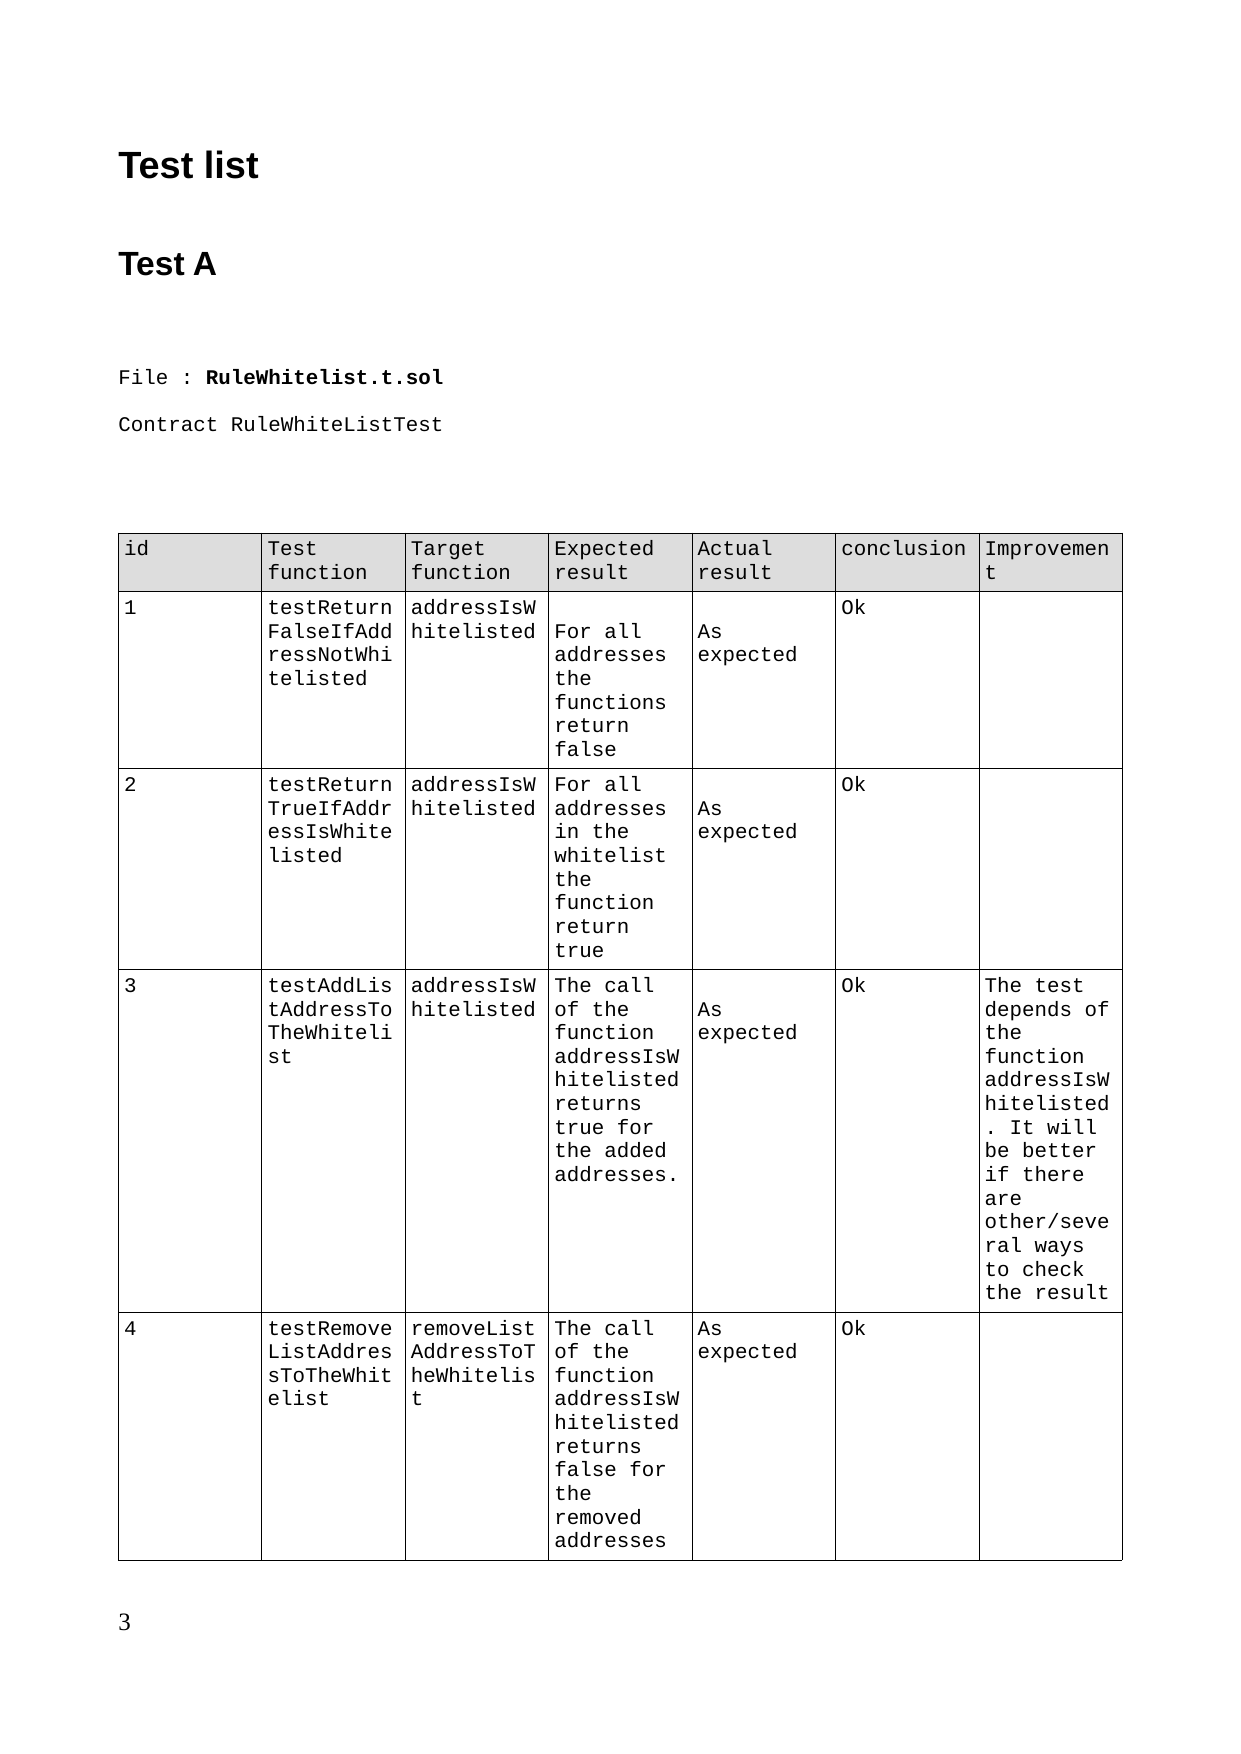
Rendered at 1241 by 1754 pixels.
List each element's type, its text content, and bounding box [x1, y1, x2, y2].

table_header Improvement [980, 534, 1122, 591]
table_cell removeListAddressToTheWhitelist [406, 1313, 548, 1560]
table_cell Ok [836, 1313, 979, 1560]
table_cell testAddListAddressToTheWhitelist [262, 970, 405, 1312]
table_cell The test depends of the function addressIsWhitelisted. It will be better if there are other/several ways to check the result [980, 970, 1122, 1312]
table_cell For all addresses the functions return false [549, 592, 692, 768]
table_cell testReturnFalseIfAddressNotWhitelisted [262, 592, 405, 768]
table_cell addressIsWhitelisted [406, 970, 548, 1312]
table_cell As expected [693, 1313, 835, 1560]
subtitle Test A [118, 244, 1122, 282]
table_cell For all addresses in the whitelist the function return true [549, 769, 692, 969]
table_cell As expected [693, 970, 835, 1312]
text File : RuleWhitelist.t.sol [118, 367, 1122, 391]
table_cell The call of the function addressIsWhitelisted returns false for the removed addresses [549, 1313, 692, 1560]
table_cell testReturnTrueIfAddressIsWhitelisted [262, 769, 405, 969]
table_cell [980, 1313, 1122, 1560]
table_cell 1 [119, 592, 261, 768]
table_cell testRemoveListAddressToTheWhitelist [262, 1313, 405, 1560]
table_header Test function [262, 534, 405, 591]
table_cell 2 [119, 769, 261, 969]
table_cell [980, 592, 1122, 768]
table_cell The call of the function addressIsWhitelisted returns true for the added addresses. [549, 970, 692, 1312]
table_cell [980, 769, 1122, 969]
table_header Expected result [549, 534, 692, 591]
table_cell Ok [836, 592, 979, 768]
table_header id [119, 534, 261, 591]
table_cell addressIsWhitelisted [406, 592, 548, 768]
table_cell Ok [836, 970, 979, 1312]
table_cell addressIsWhitelisted [406, 769, 548, 969]
table_cell 3 [119, 970, 261, 1312]
table_header Target function [406, 534, 548, 591]
table_cell As expected [693, 769, 835, 969]
table_cell Ok [836, 769, 979, 969]
text Contract RuleWhiteListTest [118, 414, 1122, 438]
table_cell As expected [693, 592, 835, 768]
table_cell 4 [119, 1313, 261, 1560]
subtitle Test list [118, 143, 1122, 187]
table_header conclusion [836, 534, 979, 591]
table_header Actual result [693, 534, 835, 591]
